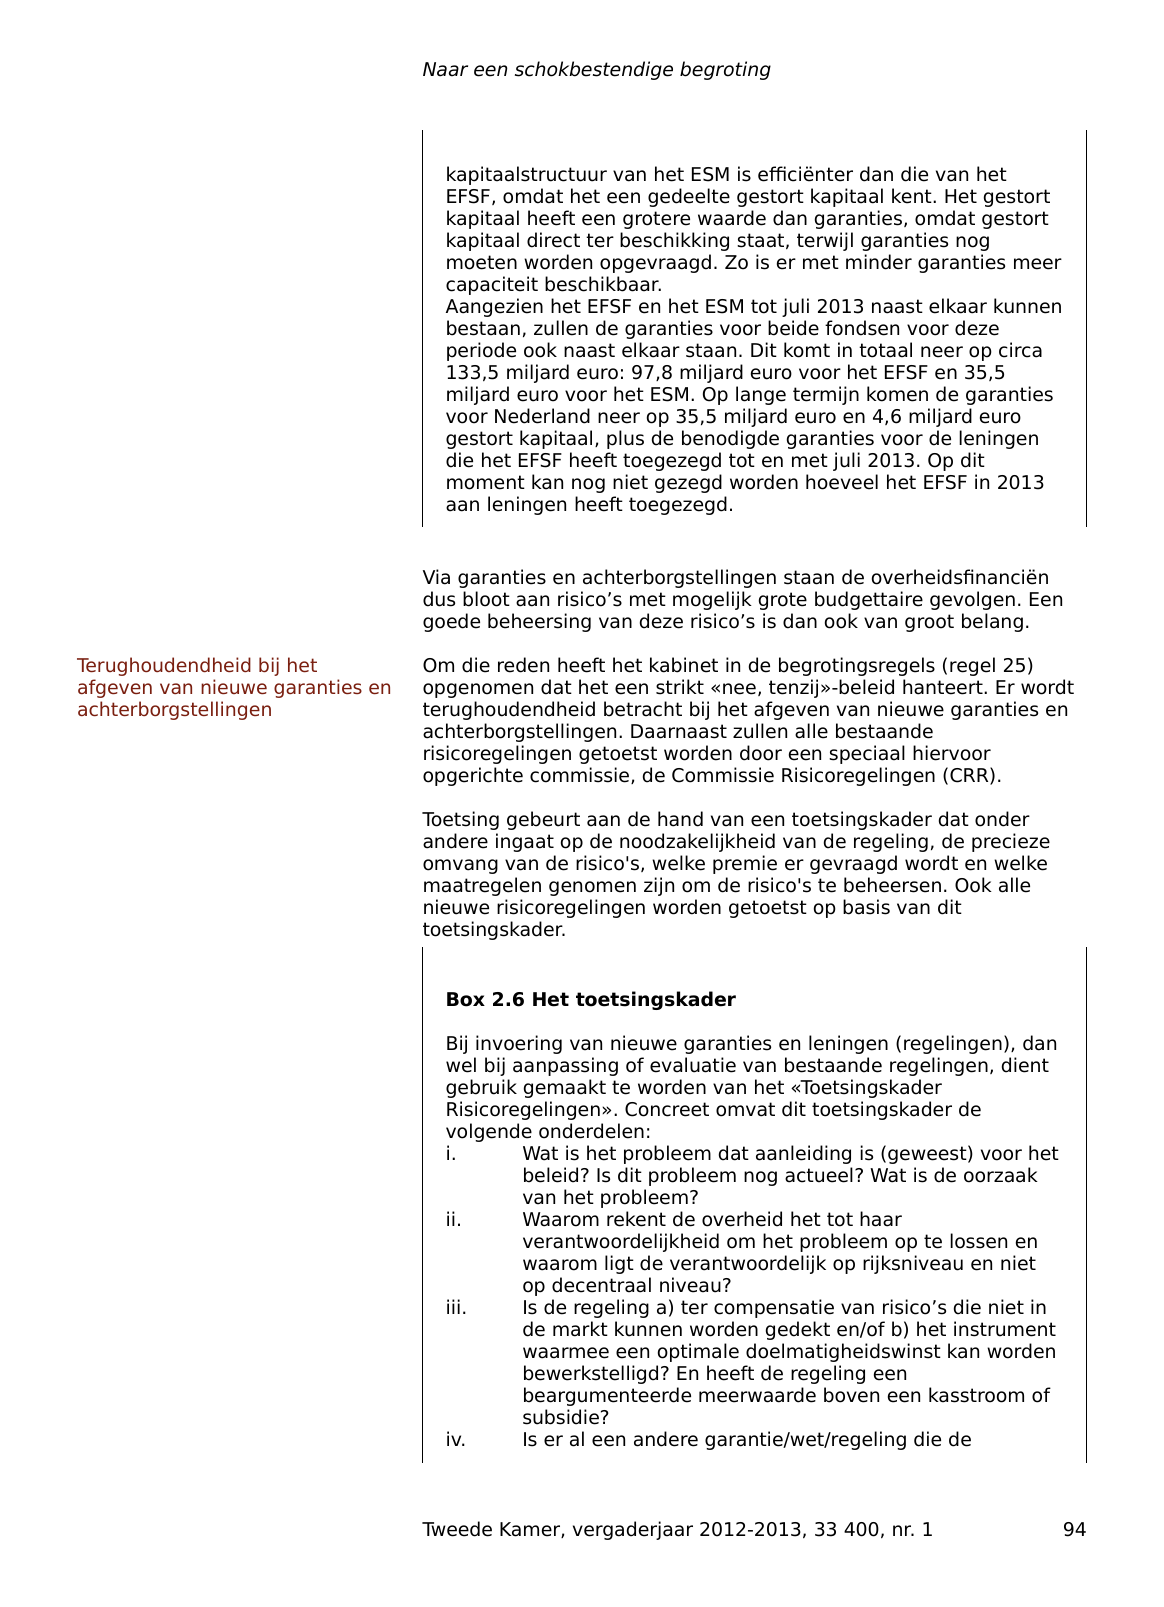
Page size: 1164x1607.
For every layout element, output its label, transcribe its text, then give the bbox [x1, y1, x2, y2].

text Terughoudendheid bij het afgeven van nieuwe garanties en achterborgstellingen [77, 655, 399, 721]
table_header kapitaalstructuur van het ESM is efficiënter dan die van het EFSF, omdat het een gedeelte gestort kapitaal kent. Het gestort kapitaal heeft een grotere waarde dan garanties, omdat gestort kapitaal direct ter beschikking staat, terwijl garanties nog moeten worden opgevraagd. Zo is er met minder garanties meer capaciteit beschikbaar. Aangezien het EFSF en het ESM tot juli 2013 naast elkaar kunnen bestaan, zullen de garanties voor beide fondsen voor deze periode ook naast elkaar staan. Dit komt in totaal neer op circa 133,5 miljard euro: 97,8 miljard euro voor het EFSF en 35,5 miljard euro voor het ESM. Op lange termijn komen de garanties voor Nederland neer op 35,5 miljard euro en 4,6 miljard euro gestort kapitaal, plus de benodigde garanties voor de leningen die het EFSF heeft toegezegd tot en met juli 2013. Op dit moment kan nog niet gezegd worden hoeveel het EFSF in 2013 aan leningen heeft toegezegd. [423, 130, 1086, 527]
text Via garanties en achterborgstellingen staan de overheidsfinanciën dus bloot aan risico’s met mogelijk grote budgettaire gevolgen. Een goede beheersing van deze risico’s is dan ook van groot belang. [422, 567, 1087, 633]
text Toetsing gebeurt aan de hand van een toetsingskader dat onder andere ingaat op de noodzakelijkheid van de regeling, de precieze omvang van de risico's, welke premie er gevraagd wordt en welke maatregelen genomen zijn om de risico's te beheersen. Ook alle nieuwe risicoregelingen worden getoetst op basis van dit toetsingskader. [422, 809, 1087, 941]
table_header Box 2.6 Het toetsingskader Bij invoering van nieuwe garanties en leningen (regelingen), dan wel bij aanpassing of evaluatie van bestaande regelingen, dient gebruik gemaakt te worden van het «Toetsingskader Risicoregelingen». Concreet omvat dit toetsingskader de volgende onderdelen: i. Wat is het probleem dat aanleiding is (geweest) voor het beleid? Is dit probleem nog actueel? Wat is de oorzaak van het probleem? ii. Waarom rekent de overheid het tot haar verantwoordelijkheid om het probleem op te lossen en waarom ligt de verantwoordelijk op rijksniveau en niet op decentraal niveau? iii. Is de regeling a) ter compensatie van risico’s die niet in de markt kunnen worden gedekt en/of b) het instrument waarmee een optimale doelmatigheidswinst kan worden bewerkstelligd? En heeft de regeling een beargumenteerde meerwaarde boven een kasstroom of subsidie? iv. Is er al een andere garantie/wet/regeling die de [423, 947, 1086, 1462]
text Om die reden heeft het kabinet in de begrotingsregels (regel 25) opgenomen dat het een strikt «nee, tenzij»-beleid hanteert. Er wordt terughoudendheid betracht bij het afgeven van nieuwe garanties en achterborgstellingen. Daarnaast zullen alle bestaande risicoregelingen getoetst worden door een speciaal hiervoor opgerichte commissie, de Commissie Risicoregelingen (CRR). [422, 655, 1087, 787]
